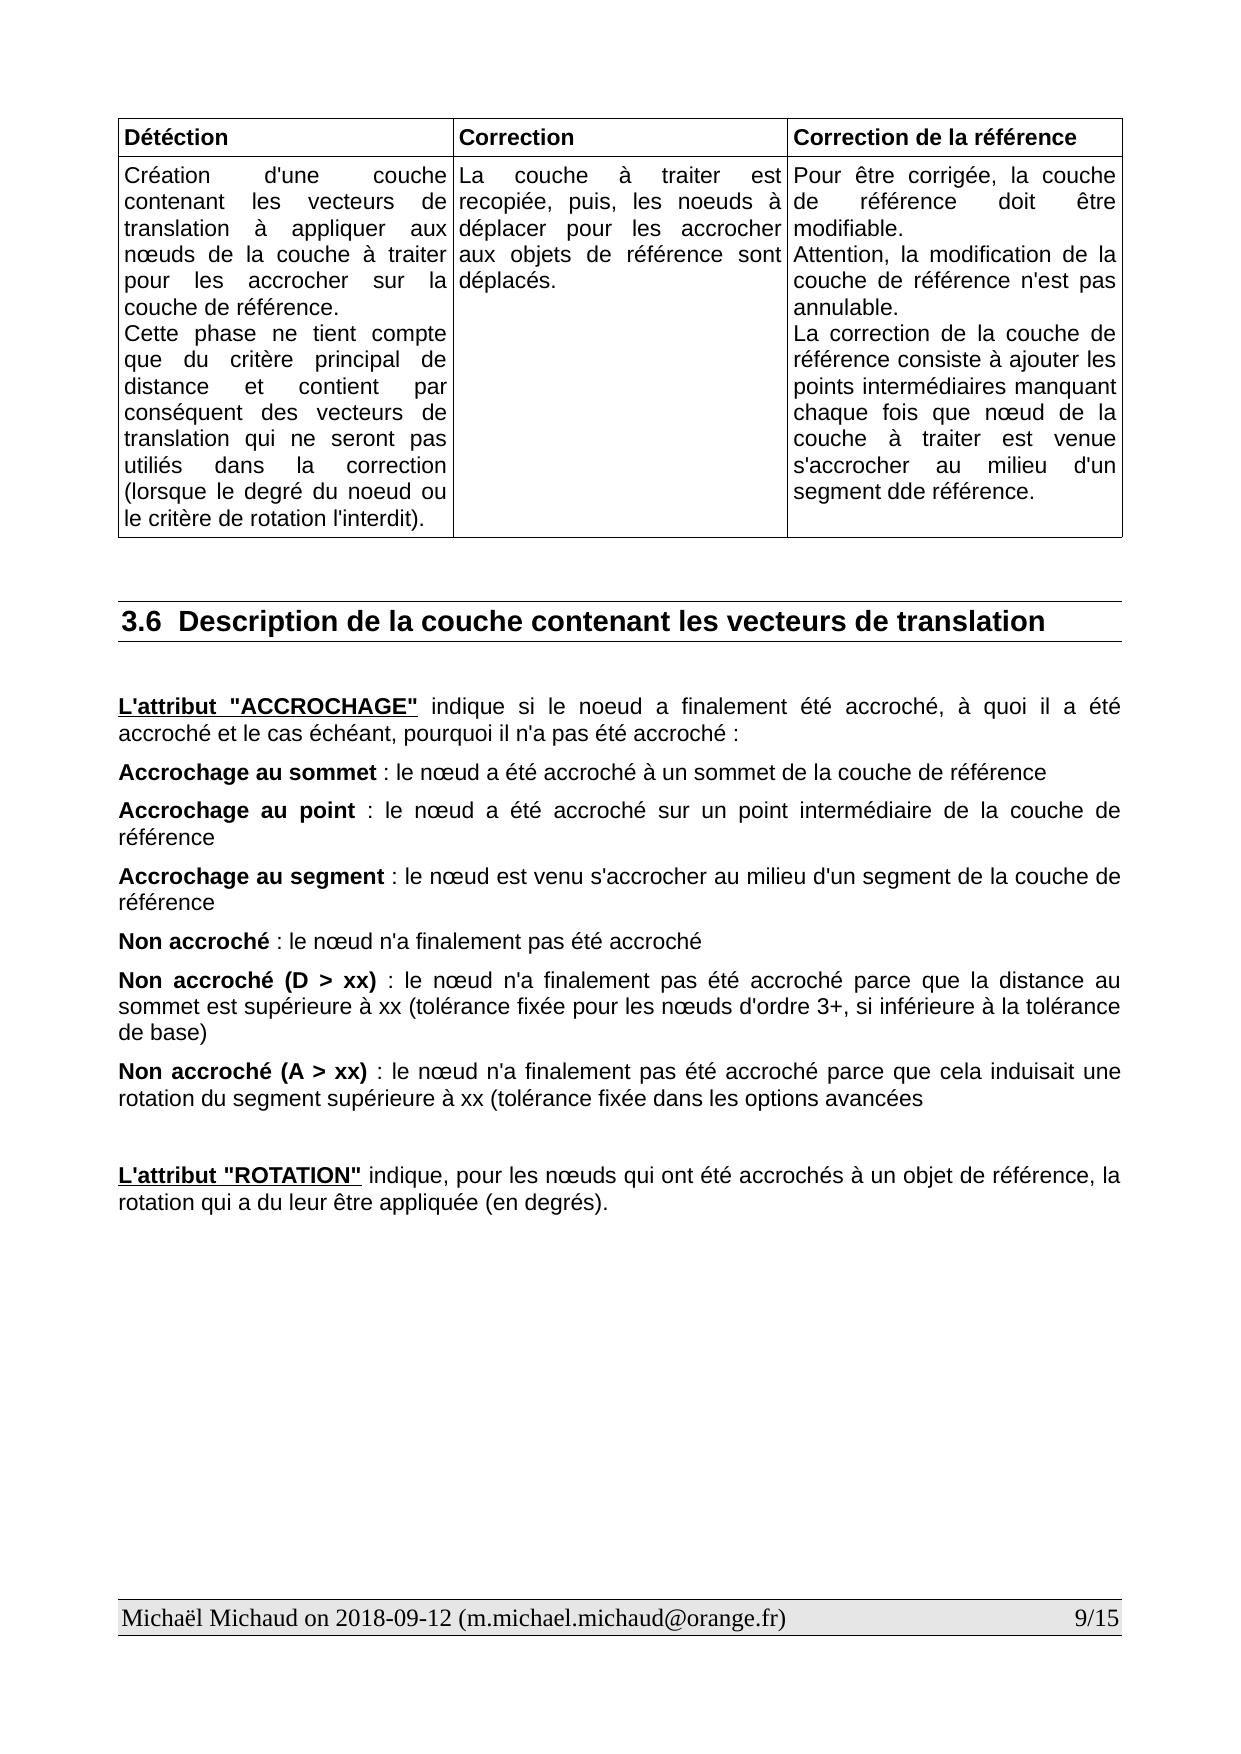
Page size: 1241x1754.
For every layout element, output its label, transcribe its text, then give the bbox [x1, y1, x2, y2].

table_cell Création d'une couche contenant les vecteurs de translation à appliquer aux nœuds de la couche à traiter pour les accrocher sur la couche de référence. Cette phase ne tient compte que du critère principal de distance et contient par conséquent des vecteurs de translation qui ne seront pas utiliés dans la correction (lorsque le degré du noeud ou le critère de rotation l'interdit). [119, 157, 453, 537]
text Accrochage au segment : le nœud est venu s'accrocher au milieu d'un segment de la couche de référence [118, 863, 1122, 915]
table_header Détéction [119, 119, 453, 156]
table_header Correction de la référence [788, 119, 1122, 156]
text L'attribut "ROTATION" indique, pour les nœuds qui ont été accrochés à un objet de référence, la rotation qui a du leur être appliquée (en degrés). [118, 1162, 1122, 1215]
text Non accroché (D > xx) : le nœud n'a finalement pas été accroché parce que la distance au sommet est supérieure à xx (tolérance fixée pour les nœuds d'ordre 3+, si inférieure à la tolérance de base) [118, 967, 1122, 1046]
subtitle Description de la couche contenant les vecteurs de translation [118, 602, 1122, 641]
text Accrochage au sommet : le nœud a été accroché à un sommet de la couche de référence [118, 758, 1122, 785]
text Accrochage au point : le nœud a été accroché sur un point intermédiaire de la couche de référence [118, 797, 1122, 850]
table_cell La couche à traiter est recopiée, puis, les noeuds à déplacer pour les accrocher aux objets de référence sont déplacés. [454, 157, 787, 537]
text L'attribut "ACCROCHAGE" indique si le noeud a finalement été accroché, à quoi il a été accroché et le cas échéant, pourquoi il n'a pas été accroché : [118, 693, 1122, 746]
table_header Correction [454, 119, 787, 156]
text Non accroché (A > xx) : le nœud n'a finalement pas été accroché parce que cela induisait une rotation du segment supérieure à xx (tolérance fixée dans les options avancées [118, 1058, 1122, 1111]
table_cell Pour être corrigée, la couche de référence doit être modifiable. Attention, la modification de la couche de référence n'est pas annulable. La correction de la couche de référence consiste à ajouter les points intermédiaires manquant chaque fois que nœud de la couche à traiter est venue s'accrocher au milieu d'un segment dde référence. [788, 157, 1122, 537]
text Non accroché : le nœud n'a finalement pas été accroché [118, 928, 1122, 954]
